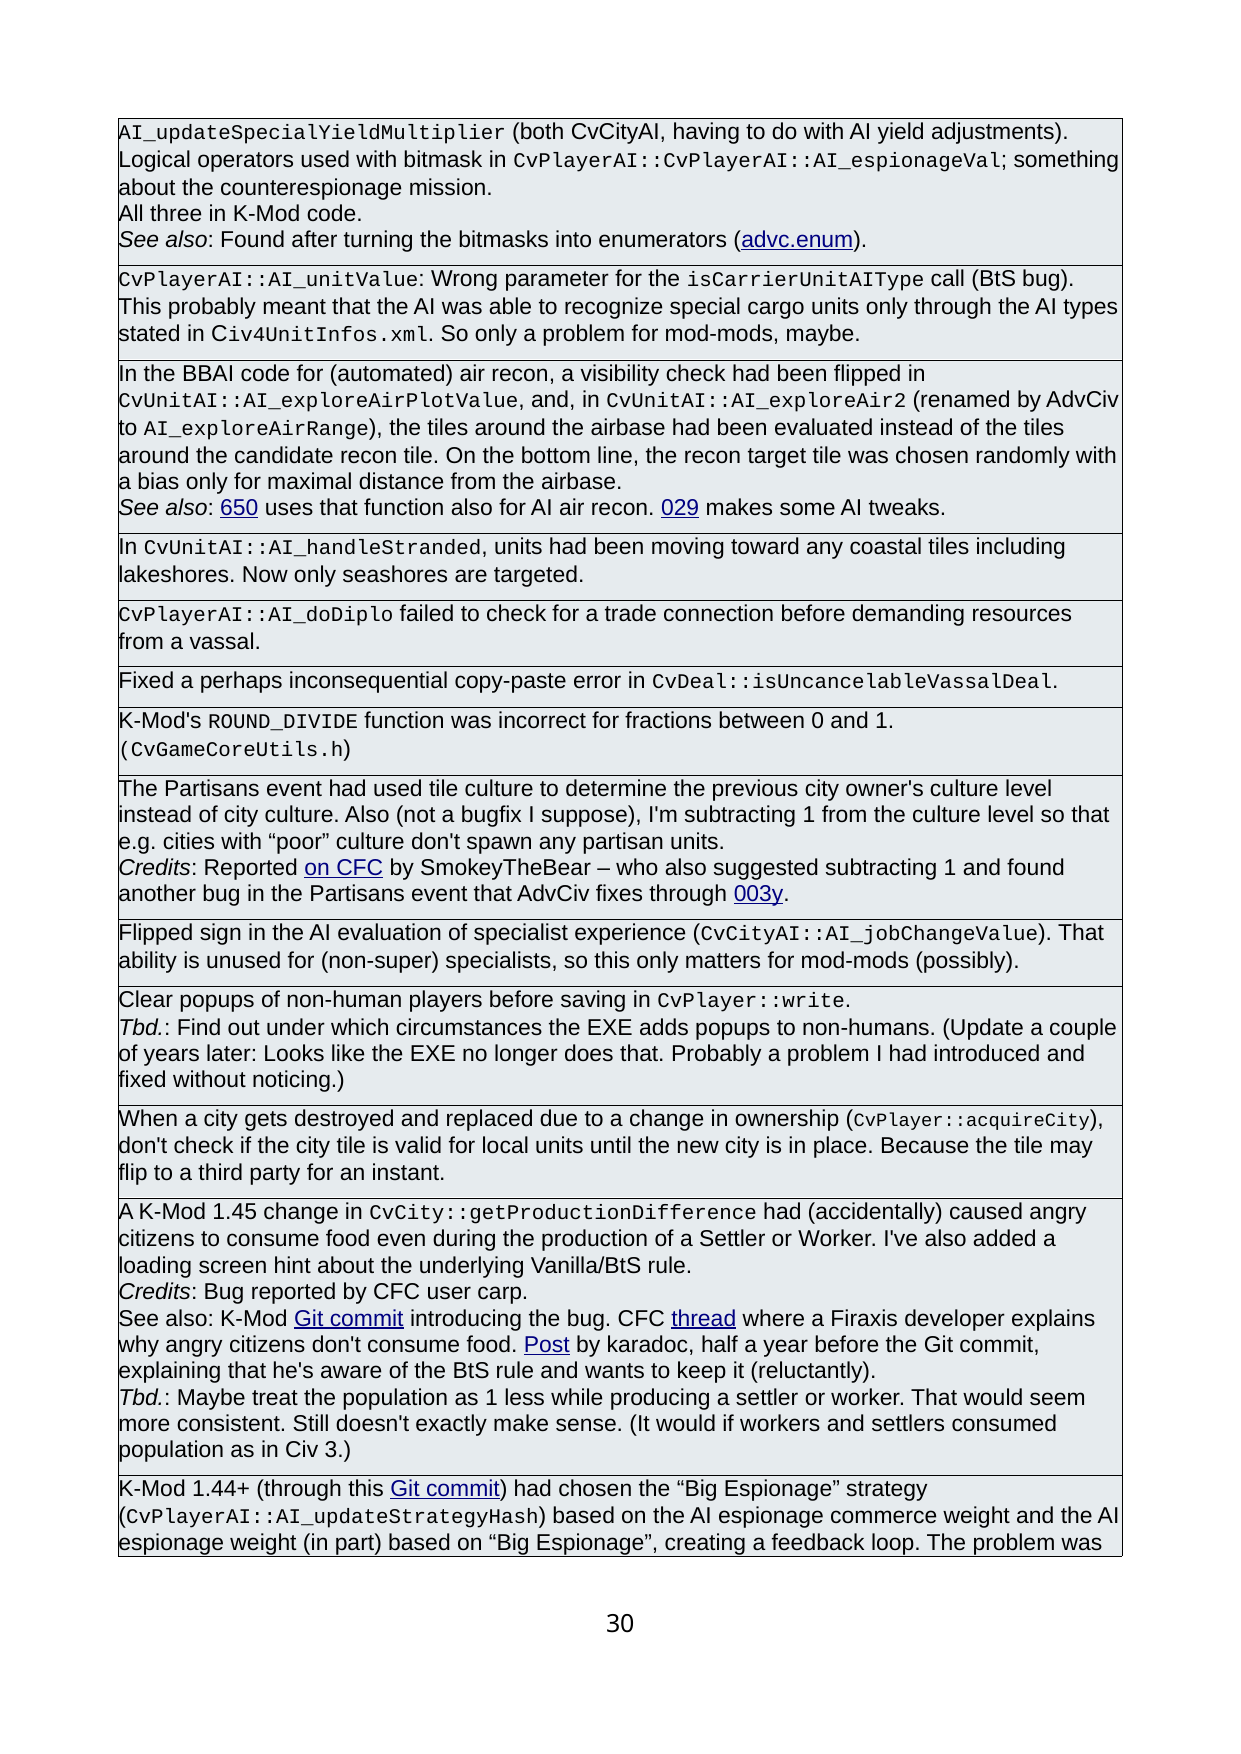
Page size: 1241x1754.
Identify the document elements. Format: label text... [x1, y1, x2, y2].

table_cell In the BBAI code for (automated) air recon, a visibility check had been flipped in CvUnitAI::AI_exploreAirPlotValue, and, in CvUnitAI::AI_exploreAir2 (renamed by AdvCiv to AI_exploreAirRange), the tiles around the airbase had been evaluated instead of the tiles around the candidate recon tile. On the bottom line, the recon target tile was chosen randomly with a bias only for maximal distance from the airbase. See also: 650 uses that function also for AI air recon. 029 makes some AI tweaks. [119, 361, 1122, 533]
table_cell K-Mod 1.44+ (through this Git commit) had chosen the “Big Espionage” strategy (CvPlayerAI::AI_updateStrategyHash) based on the AI espionage commerce weight and the AI espionage weight (in part) based on “Big Espionage”, creating a feedback loop. The problem was [119, 1476, 1122, 1556]
table_cell K-Mod's ROUND_DIVIDE function was incorrect for fractions between 0 and 1. (CvGameCoreUtils.h) [119, 708, 1122, 775]
table_cell Clear popups of non-human players before saving in CvPlayer::write. Tbd.: Find out under which circumstances the EXE adds popups to non-humans. (Update a couple of years later: Looks like the EXE no longer does that. Probably a problem I had introduced and fixed without noticing.) [119, 987, 1122, 1105]
table_cell CvPlayerAI::AI_unitValue: Wrong parameter for the isCarrierUnitAIType call (BtS bug). This probably meant that the AI was able to recognize special cargo units only through the AI types stated in Civ4UnitInfos.xml. So only a problem for mod-mods, maybe. [119, 266, 1122, 359]
table_cell When a city gets destroyed and replaced due to a change in ownership (CvPlayer::acquireCity), don't check if the city tile is valid for local units until the new city is in place. Because the tile may flip to a third party for an instant. [119, 1106, 1122, 1197]
table_cell A K-Mod 1.45 change in CvCity::getProductionDifference had (accidentally) caused angry citizens to consume food even during the production of a Settler or Worker. I've also added a loading screen hint about the underlying Vanilla/BtS rule. Credits: Bug reported by CFC user carp. See also: K-Mod Git commit introducing the bug. CFC thread where a Firaxis developer explains why angry citizens don't consume food. Post by karadoc, half a year before the Git commit, explaining that he's aware of the BtS rule and wants to keep it (reluctantly). Tbd.: Maybe treat the population as 1 less while producing a settler or worker. That would seem more consistent. Still doesn't exactly make sense. (It would if workers and settlers consumed population as in Civ 3.) [119, 1199, 1122, 1475]
table_cell CvPlayerAI::AI_doDiplo failed to check for a trade connection before demanding resources from a vassal. [119, 601, 1122, 666]
table_cell The Partisans event had used tile culture to determine the previous city owner's culture level instead of city culture. Also (not a bugfix I suppose), I'm subtracting 1 from the culture level so that e.g. cities with “poor” culture don't spawn any partisan units. Credits: Reported on CFC by SmokeyTheBear – who also suggested subtracting 1 and found another bug in the Partisans event that AdvCiv fixes through 003y. [119, 776, 1122, 919]
table_cell In CvUnitAI::AI_handleStranded, units had been moving toward any coastal tiles including lakeshores. Now only seashores are targeted. [119, 534, 1122, 600]
table_cell Fixed a perhaps inconsequential copy-paste error in CvDeal::isUncancelableVassalDeal. [119, 667, 1122, 707]
table_cell Flipped sign in the AI evaluation of specialist experience (CvCityAI::AI_jobChangeValue). That ability is unused for (non-super) specialists, so this only matters for mod-mods (possibly). [119, 920, 1122, 986]
table_cell AI_updateSpecialYieldMultiplier (both CvCityAI, having to do with AI yield adjustments). Logical operators used with bitmask in CvPlayerAI::CvPlayerAI::AI_espionageVal; something about the counterespionage mission. All three in K-Mod code. See also: Found after turning the bitmasks into enumerators (advc.enum). [119, 119, 1122, 265]
